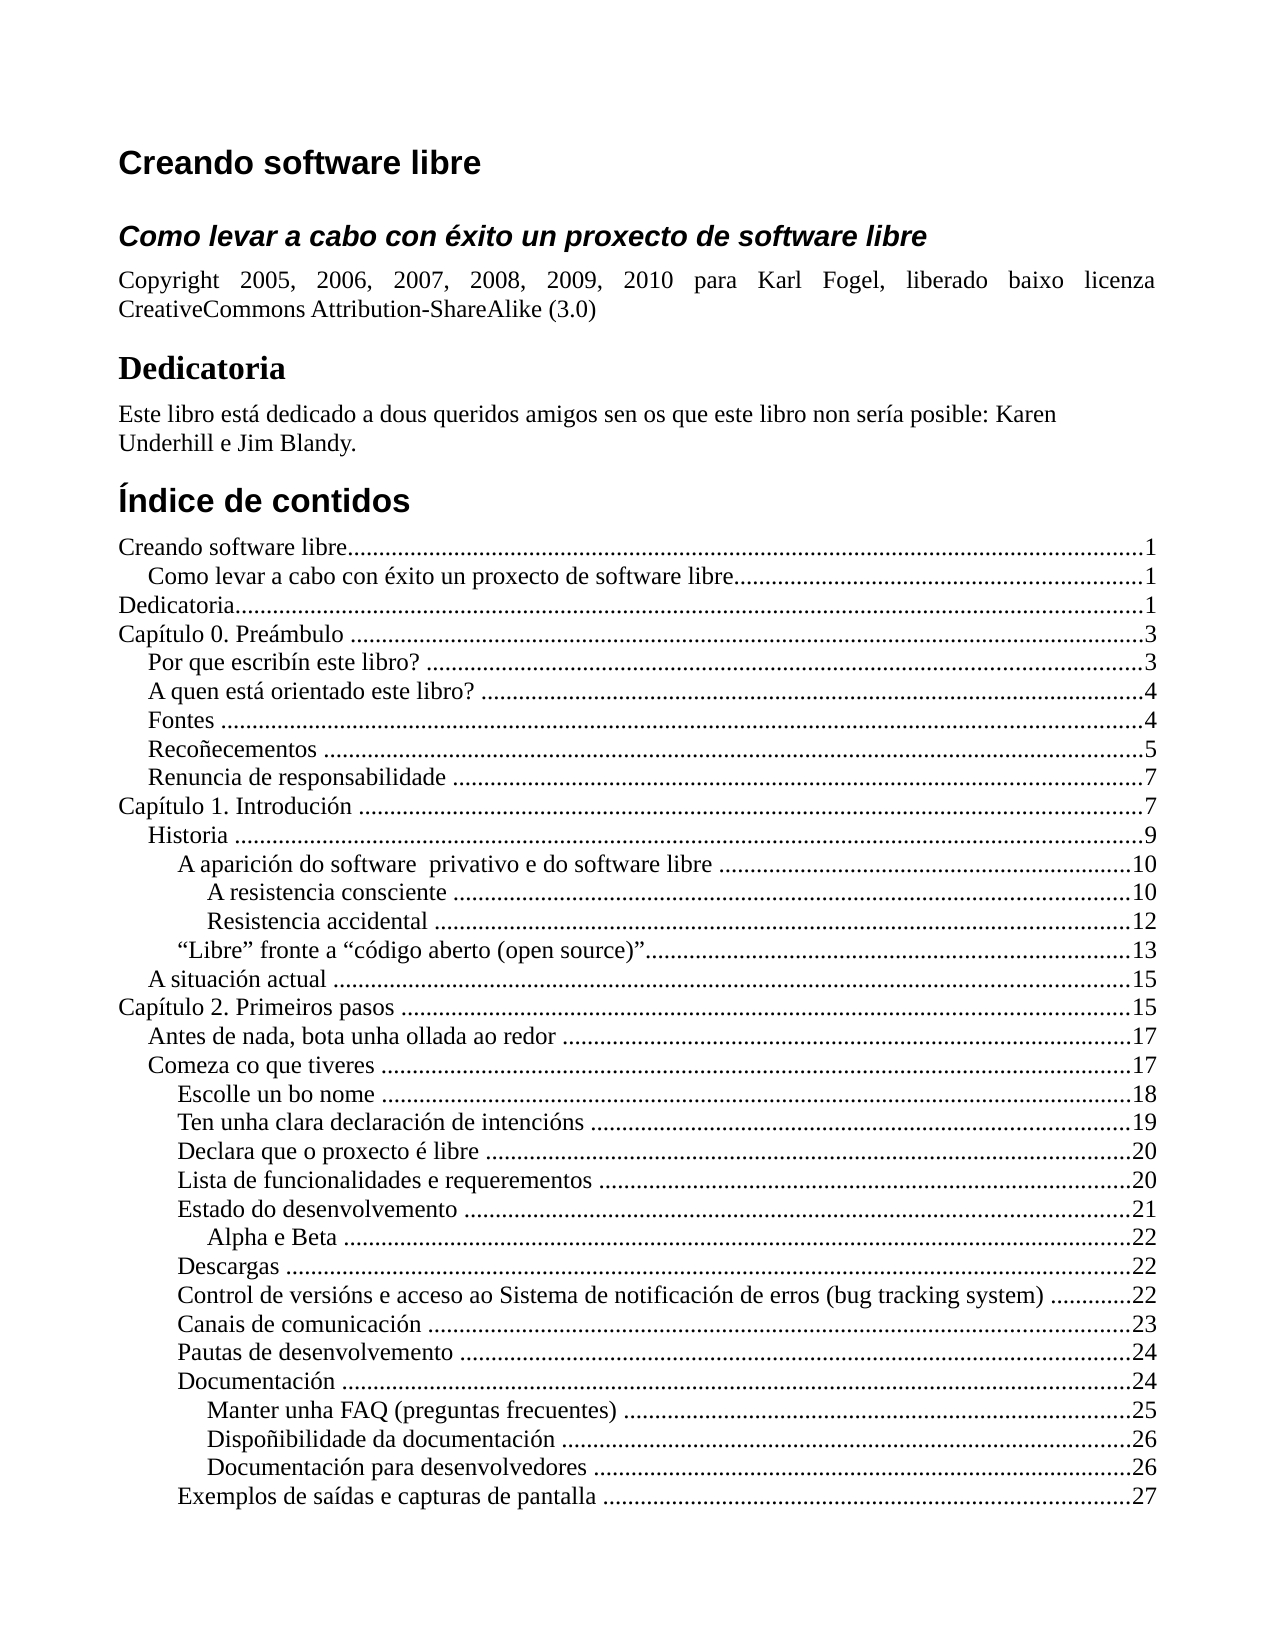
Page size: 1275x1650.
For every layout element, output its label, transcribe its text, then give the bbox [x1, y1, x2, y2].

text Capítulo 0. Preámbulo 3 [118, 619, 1157, 647]
text Estado do desenvolvemento 21 [177, 1194, 1157, 1222]
subtitle Dedicatoria [118, 348, 1157, 386]
text Manter unha FAQ (preguntas frecuentes) 25 [207, 1395, 1157, 1424]
text A resistencia consciente 10 [207, 877, 1157, 906]
text Lista de funcionalidades e requerementos 20 [177, 1165, 1157, 1194]
text Canais de comunicación 23 [177, 1309, 1157, 1337]
text Este libro está dedicado a dous queridos amigos sen os que este libro non sería posible: Karen Underhill e Jim Blandy. [118, 399, 1157, 456]
text Alpha e Beta 22 [207, 1222, 1157, 1251]
text Copyright 2005, 2006, 2007, 2008, 2009, 2010 para Karl Fogel, liberado baixo licenza CreativeCommons Attribution-ShareAlike (3.0) [118, 265, 1157, 323]
text Antes de nada, bota unha ollada ao redor 17 [148, 1021, 1157, 1050]
text “Libre” fronte a “código aberto (open source)” 13 [177, 935, 1157, 964]
text Renuncia de responsabilidade 7 [148, 762, 1157, 791]
subtitle Creando software libre [118, 143, 1157, 182]
text A quen está orientado este libro? 4 [148, 676, 1157, 705]
text Dedicatoria 1 [118, 590, 1157, 619]
text Exemplos de saídas e capturas de pantalla 27 [177, 1481, 1157, 1510]
subtitle Como levar a cabo con éxito un proxecto de software libre [118, 219, 1157, 253]
text Declara que o proxecto é libre 20 [177, 1136, 1157, 1165]
text Capítulo 1. Introdución 7 [118, 791, 1157, 820]
text Documentación para desenvolvedores 26 [207, 1452, 1157, 1481]
text Descargas 22 [177, 1251, 1157, 1280]
text Ten unha clara declaración de intencións 19 [177, 1107, 1157, 1136]
text Como levar a cabo con éxito un proxecto de software libre 1 [148, 561, 1157, 590]
text Recoñecementos 5 [148, 734, 1157, 762]
text A situación actual 15 [148, 964, 1157, 992]
text A aparición do software privativo e do software libre 10 [177, 849, 1157, 877]
text Capítulo 2. Primeiros pasos 15 [118, 992, 1157, 1021]
text Por que escribín este libro? 3 [148, 647, 1157, 676]
text Control de versións e acceso ao Sistema de notificación de erros (bug tracking system) 22 [177, 1280, 1157, 1309]
text Pautas de desenvolvemento 24 [177, 1337, 1157, 1366]
text Resistencia accidental 12 [207, 906, 1157, 935]
subtitle Índice de contidos [118, 481, 1157, 520]
text Creando software libre 1 [118, 532, 1157, 561]
text Documentación 24 [177, 1366, 1157, 1395]
text Historia 9 [148, 820, 1157, 849]
text Comeza co que tiveres 17 [148, 1050, 1157, 1079]
text Escolle un bo nome 18 [177, 1079, 1157, 1107]
text Fontes 4 [148, 705, 1157, 734]
text Dispoñibilidade da documentación 26 [207, 1424, 1157, 1452]
